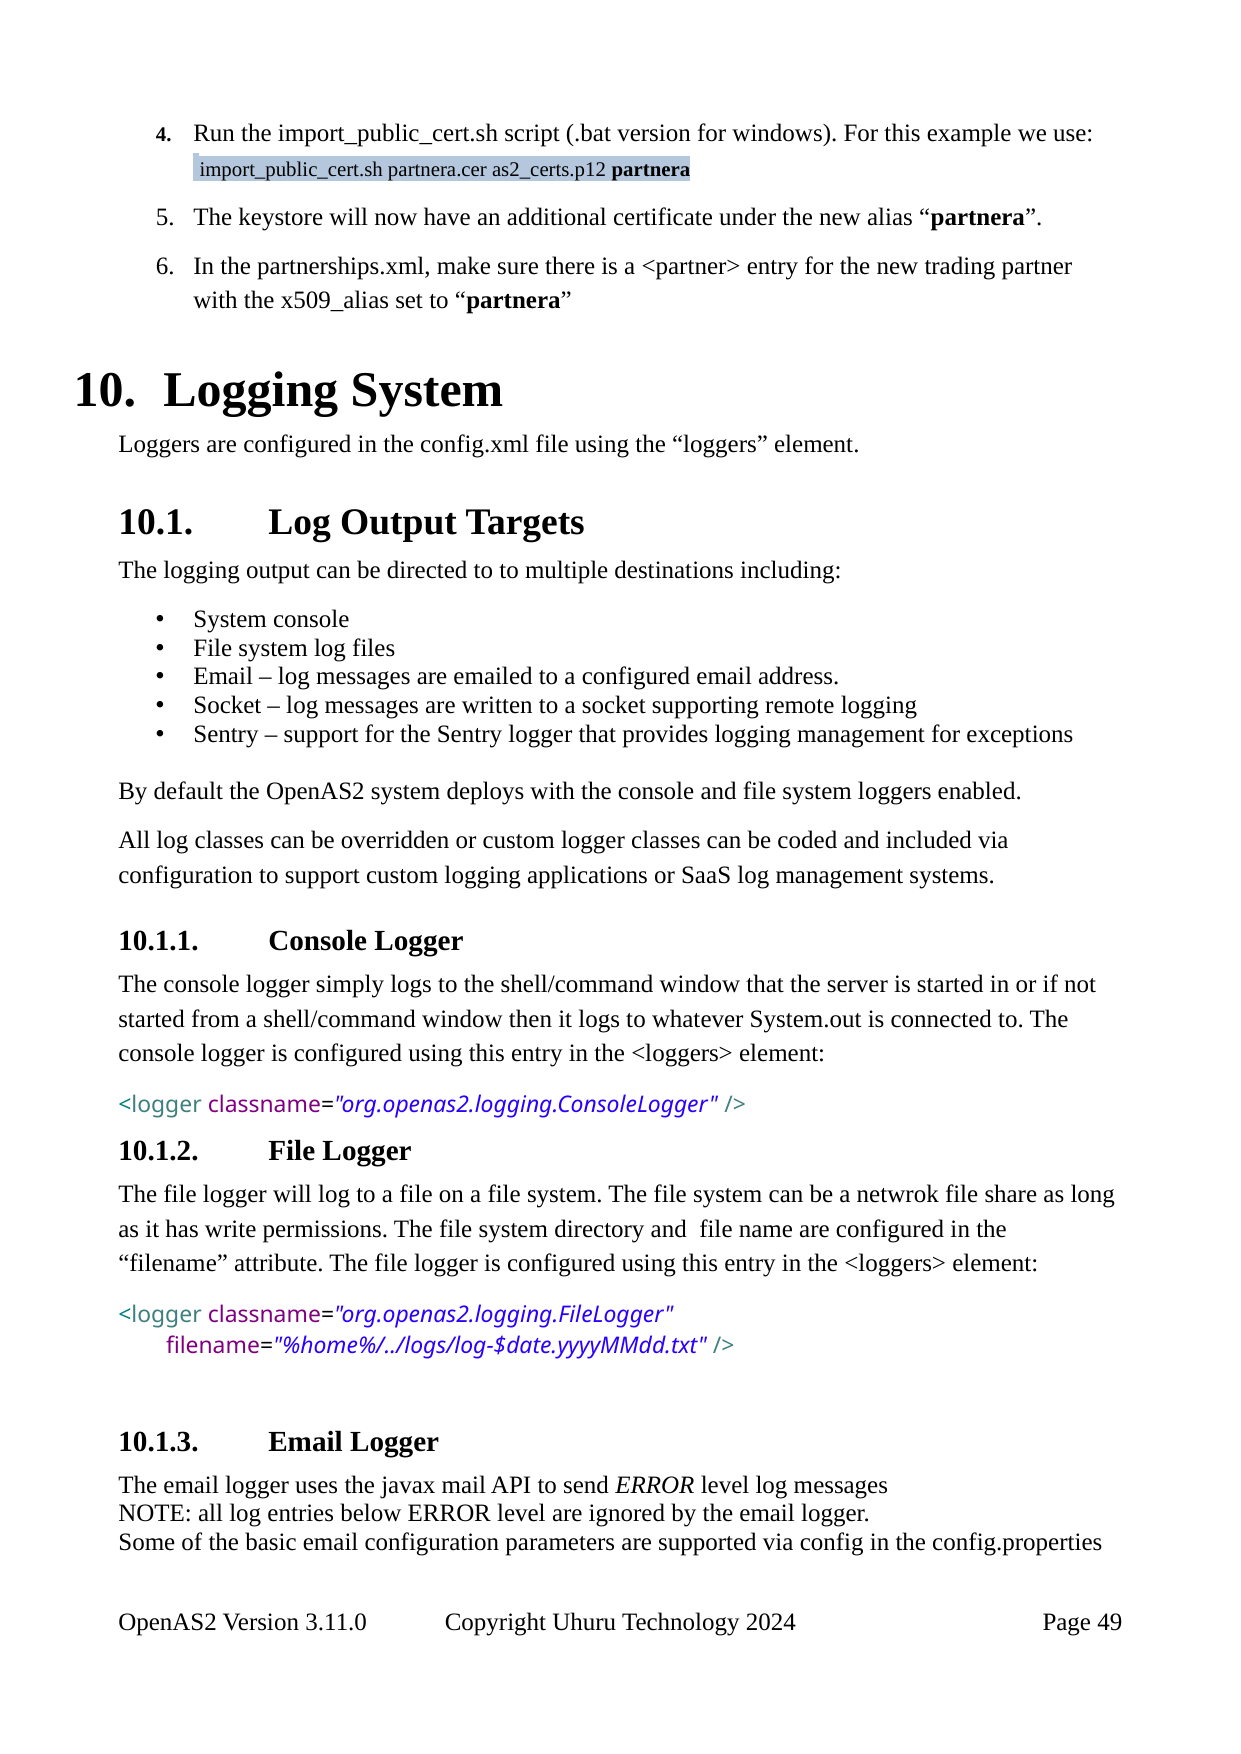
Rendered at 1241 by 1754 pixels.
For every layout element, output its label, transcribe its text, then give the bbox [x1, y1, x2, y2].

text <logger classname="org.openas2.logging.ConsoleLogger" /> [118, 1088, 1122, 1119]
text All log classes can be overridden or custom logger classes can be coded and included via configuration to support custom logging applications or SaaS log management systems. [118, 825, 1122, 889]
text The email logger uses the javax mail API to send ERROR level log messages [118, 1470, 1122, 1498]
list File system log files [156, 633, 1122, 661]
text The logging output can be directed to to multiple destinations including: [118, 555, 1122, 583]
subtitle Console Logger [118, 923, 1122, 957]
text filename="%home%/../logs/log-$date.yyyyMMdd.txt" /> [118, 1329, 1122, 1360]
list The keystore will now have an additional certificate under the new alias “partnera”. [156, 202, 1122, 230]
list In the partnerships.xml, make sure there is a <partner> entry for the new trading partner with the x509_alias set to “partnera” [156, 251, 1122, 314]
list Run the import_public_cert.sh script (.bat version for windows). For this example we use: import_public_cert.sh partnera.cer as2_certs.p12 partnera [156, 118, 1122, 181]
text Some of the basic email configuration parameters are supported via config in the config.properties [118, 1527, 1122, 1556]
text The console logger simply logs to the shell/command window that the server is started in or if not started from a shell/command window then it logs to whatever System.out is connected to. The console logger is configured using this entry in the <loggers> element: [118, 969, 1122, 1067]
text The file logger will log to a file on a file system. The file system can be a netwrok file share as long as it has write permissions. The file system directory and file name are configured in the “filename” attribute. The file logger is configured using this entry in the <loggers> element: [118, 1179, 1122, 1277]
text By default the OpenAS2 system deploys with the console and file system loggers enabled. [118, 776, 1122, 805]
list Socket – log messages are written to a socket supporting remote logging [156, 690, 1122, 719]
subtitle File Logger [118, 1133, 1122, 1167]
text Loggers are configured in the config.xml file using the “loggers” element. [118, 429, 1122, 458]
list Sentry – support for the Sentry logger that provides logging management for exceptions [156, 719, 1122, 748]
subtitle Logging System [73, 359, 1122, 417]
subtitle Log Output Targets [118, 499, 1122, 542]
subtitle Email Logger [118, 1424, 1122, 1457]
text <logger classname="org.openas2.logging.FileLogger" [118, 1297, 1122, 1329]
text NOTE: all log entries below ERROR level are ignored by the email logger. [118, 1498, 1122, 1527]
list System console [156, 604, 1122, 633]
list Email – log messages are emailed to a configured email address. [156, 661, 1122, 690]
